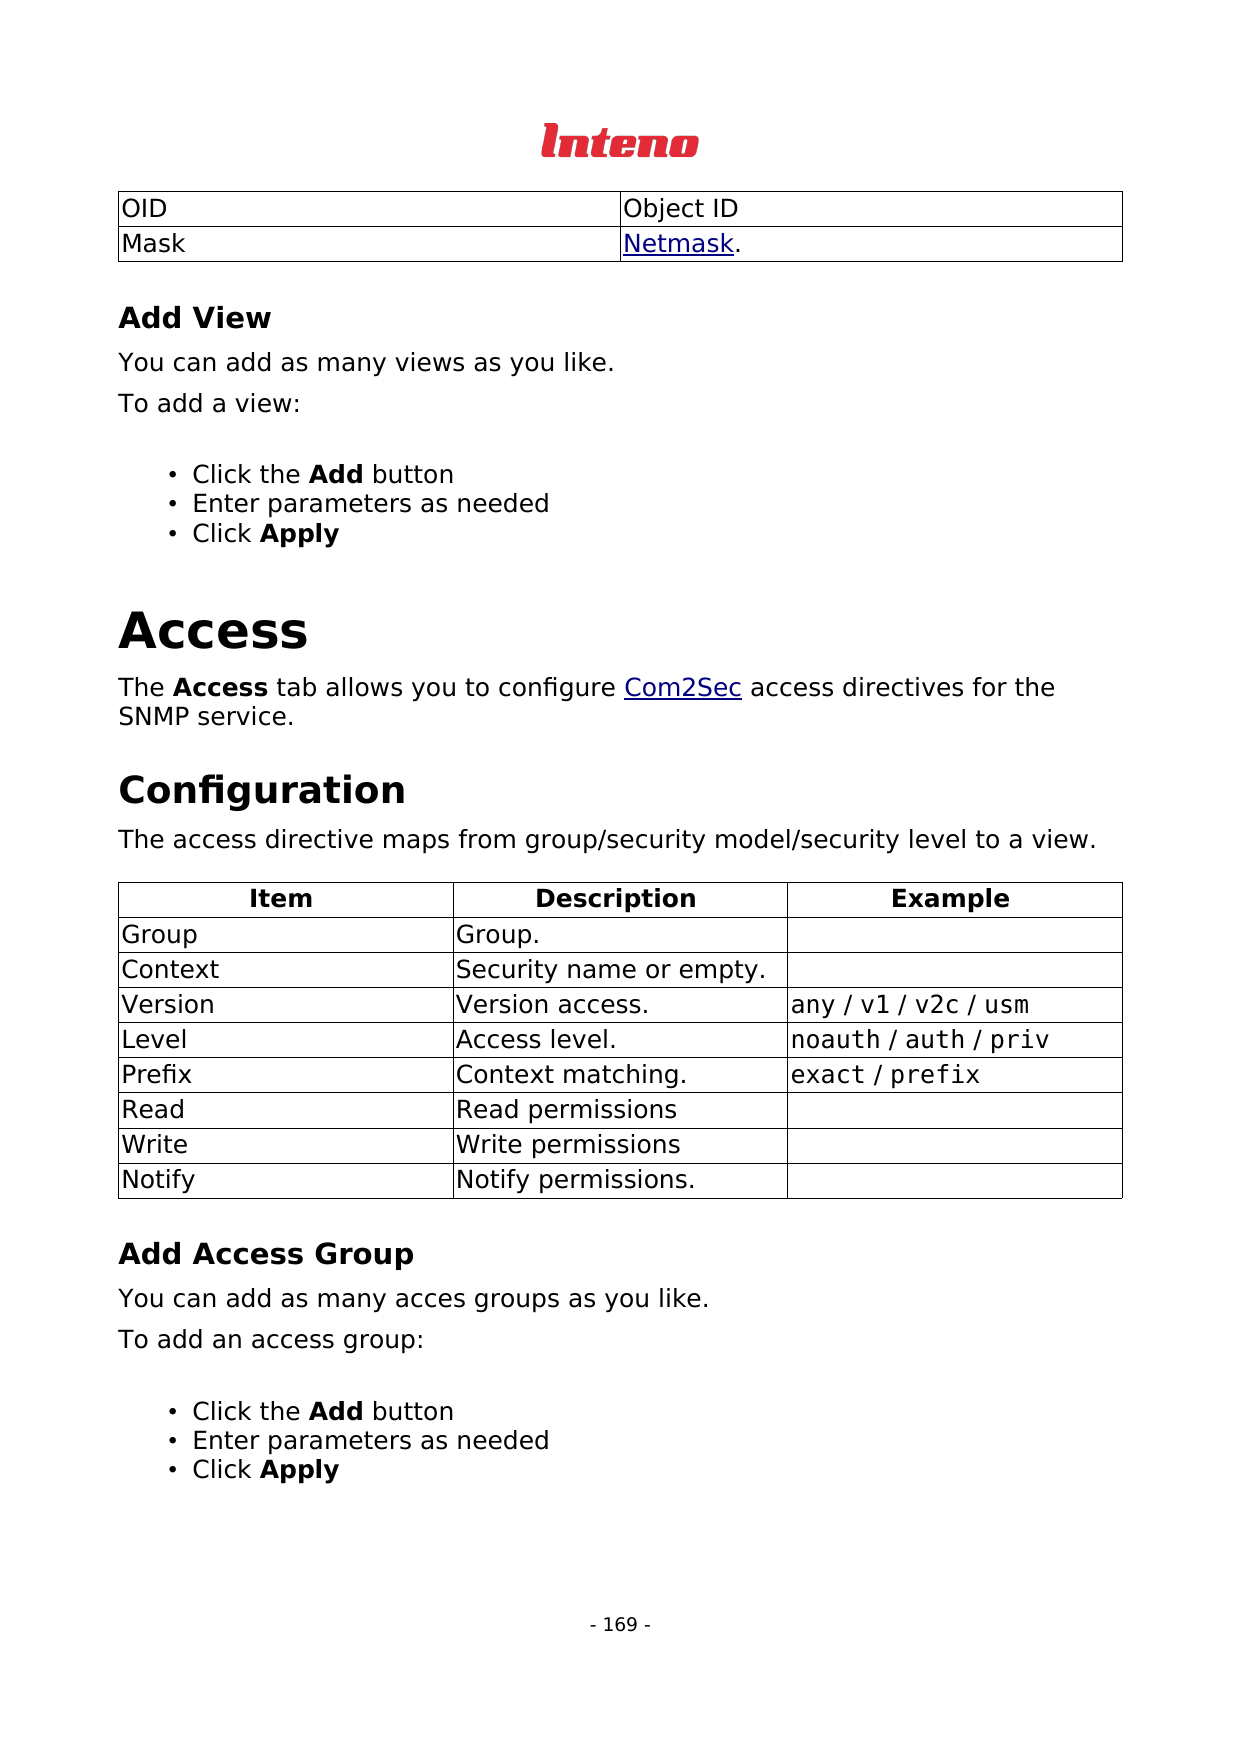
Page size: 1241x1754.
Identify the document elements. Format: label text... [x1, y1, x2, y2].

table_cell Read permissions [454, 1093, 787, 1127]
table_cell OID [119, 192, 620, 226]
table_cell Group. [454, 918, 787, 952]
list Enter parameters as needed [177, 1426, 1122, 1455]
table_cell any / v1 / v2c / usm [788, 988, 1122, 1022]
table_cell [788, 1164, 1122, 1198]
text You can add as many acces groups as you like. [118, 1284, 1122, 1313]
table_cell Group [119, 918, 453, 952]
text To add an access group: [118, 1326, 1122, 1355]
list Click Apply [177, 519, 1122, 548]
table_cell Notify permissions. [454, 1164, 787, 1198]
table_cell Object ID [621, 192, 1122, 226]
table_cell Version [119, 988, 453, 1022]
table_cell Mask [119, 227, 620, 261]
table_cell Level [119, 1023, 453, 1057]
table_cell Prefix [119, 1058, 453, 1092]
table_header Example [788, 883, 1122, 917]
subtitle Add View [118, 301, 1122, 335]
table_cell Notify [119, 1164, 453, 1198]
table_cell Version access. [454, 988, 787, 1022]
text The access directive maps from group/security model/security level to a view. [118, 825, 1122, 854]
text The Access tab allows you to configure Com2Sec access directives for the SNMP service. [118, 673, 1122, 732]
table_cell [788, 1093, 1122, 1127]
table_cell noauth / auth / priv [788, 1023, 1122, 1057]
picture [531, 118, 709, 162]
table_header Description [454, 883, 787, 917]
table_cell Security name or empty. [454, 953, 787, 987]
table_cell [788, 1129, 1122, 1162]
text To add a view: [118, 389, 1122, 418]
subtitle Configuration [118, 769, 1122, 813]
table_cell [788, 918, 1122, 952]
subtitle Add Access Group [118, 1237, 1122, 1271]
table_cell exact / prefix [788, 1058, 1122, 1092]
table_cell Write permissions [454, 1129, 787, 1162]
table_cell Write [119, 1129, 453, 1162]
list Click the Add button [177, 1397, 1122, 1426]
text You can add as many views as you like. [118, 348, 1122, 377]
list Enter parameters as needed [177, 490, 1122, 519]
list Click Apply [177, 1455, 1122, 1484]
subtitle Access [118, 602, 1122, 661]
list Click the Add button [177, 461, 1122, 490]
table_cell Read [119, 1093, 453, 1127]
table_header Item [119, 883, 453, 917]
table_cell Access level. [454, 1023, 787, 1057]
table_cell Netmask. [621, 227, 1122, 261]
table_cell Context matching. [454, 1058, 787, 1092]
table_cell [788, 953, 1122, 987]
table_cell Context [119, 953, 453, 987]
